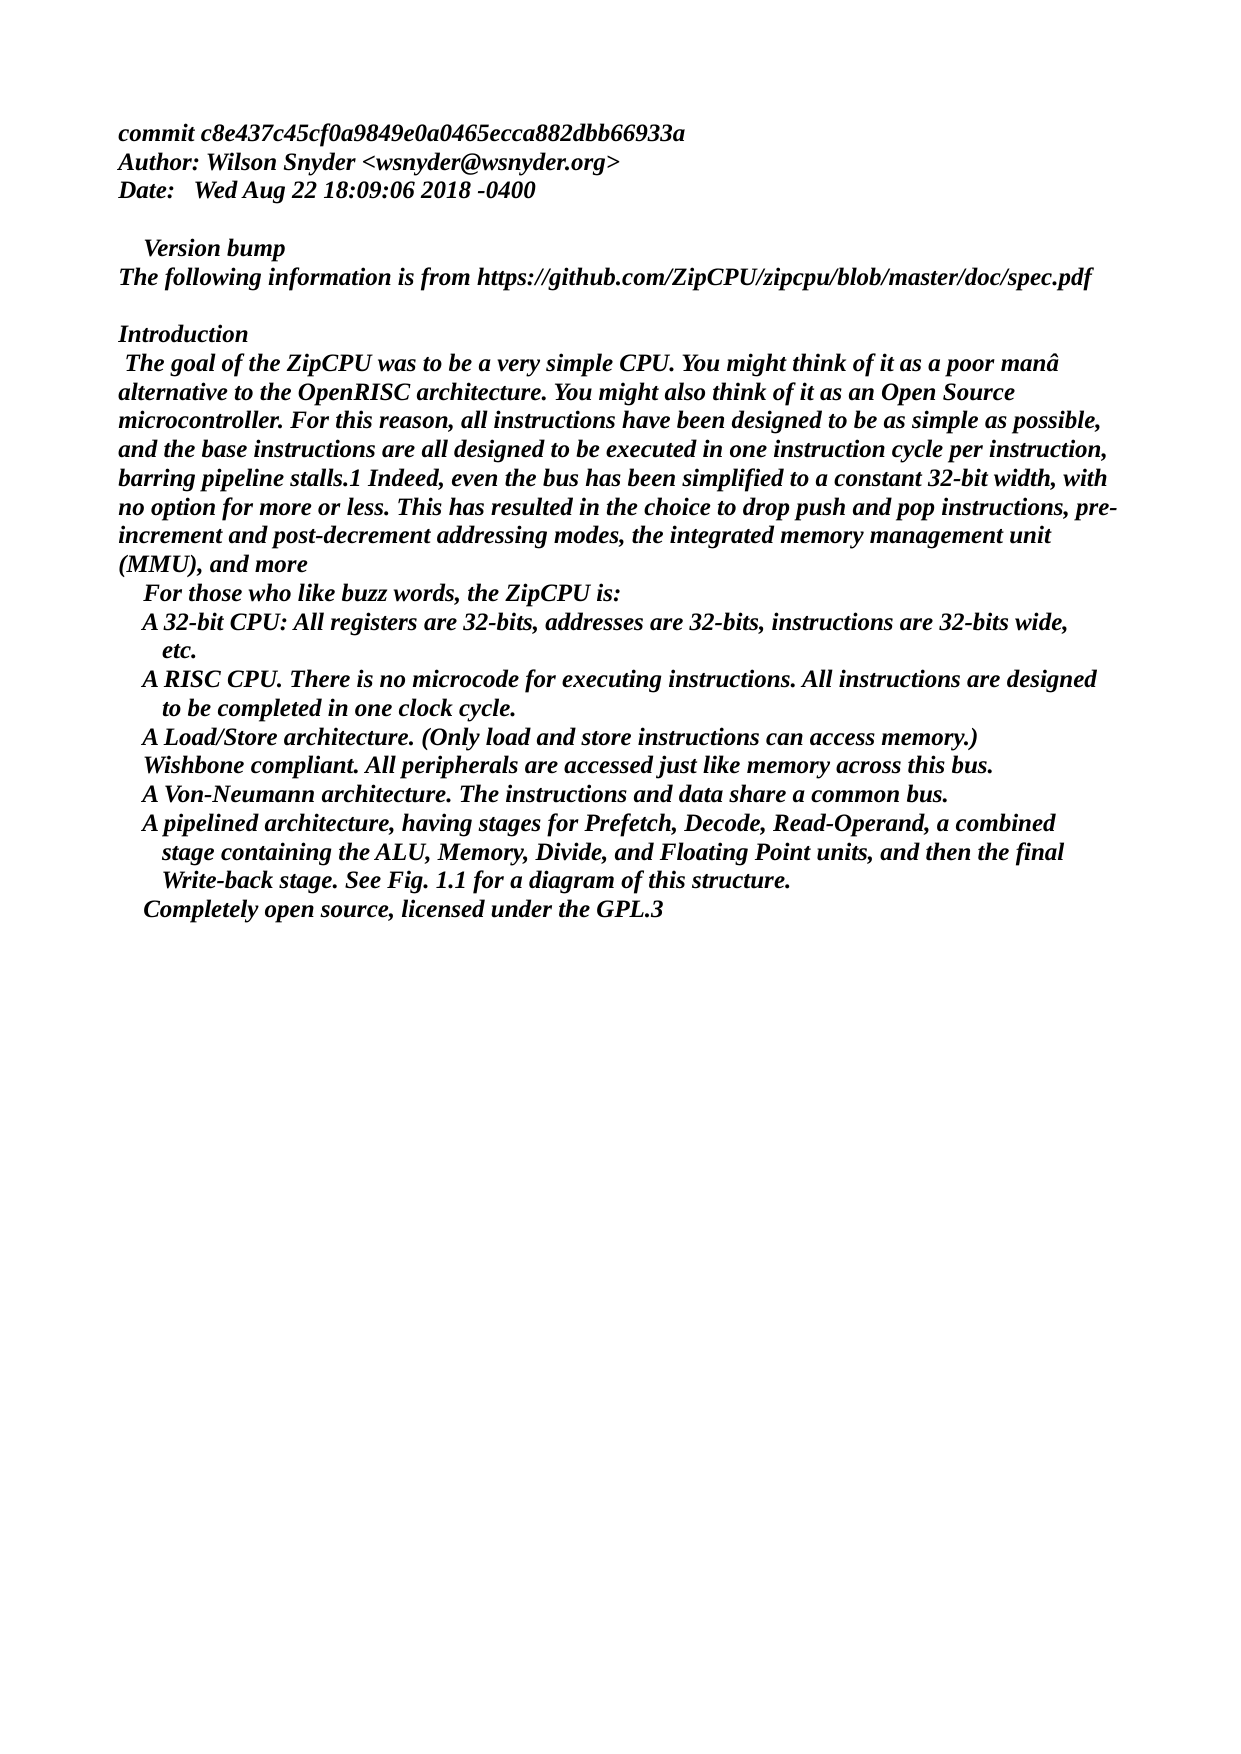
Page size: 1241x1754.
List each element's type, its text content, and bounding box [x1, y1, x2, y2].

text Wishbone compliant. All peripherals are accessed just like memory across this bus. [118, 751, 1122, 779]
text Date: Wed Aug 22 18:09:06 2018 -0400 [118, 176, 1122, 204]
text A RISC CPU. There is no microcode for executing instructions. All instructions are designed [118, 664, 1122, 693]
text Introduction [118, 319, 1122, 348]
text Version bump [118, 233, 1122, 262]
text A 32-bit CPU: All registers are 32-bits, addresses are 32-bits, instructions are 32-bits wide, [118, 607, 1122, 636]
text stage containing the ALU, Memory, Divide, and Floating Point units, and then the final [118, 837, 1122, 866]
text The following information is from https://github.com/ZipCPU/zipcpu/blob/master/doc/spec.pdf [118, 262, 1122, 291]
text A pipelined architecture, having stages for Prefetch, Decode, Read-Operand, a combined [118, 808, 1122, 837]
text Completely open source, licensed under the GPL.3 [118, 894, 1122, 923]
text A Von-Neumann architecture. The instructions and data share a common bus. [118, 779, 1122, 808]
text The goal of the ZipCPU was to be a very simple CPU. You might think of it as a poor manâ [118, 348, 1122, 377]
text commit c8e437c45cf0a9849e0a0465ecca882dbb66933a [118, 118, 1122, 147]
text to be completed in one clock cycle. [118, 693, 1122, 722]
text etc. [118, 636, 1122, 664]
text A Load/Store architecture. (Only load and store instructions can access memory.) [118, 722, 1122, 751]
text alternative to the OpenRISC architecture. You might also think of it as an Open Source microcontroller. For this reason, all instructions have been designed to be as simple as possible, and the base instructions are all designed to be executed in one instruction cycle per instruction, barring pipeline stalls.1 Indeed, even the bus has been simplified to a constant 32-bit width, with no option for more or less. This has resulted in the choice to drop push and pop instructions, pre-increment and post-decrement addressing modes, the integrated memory management unit (MMU), and more [118, 377, 1122, 578]
text Write-back stage. See Fig. 1.1 for a diagram of this structure. [118, 866, 1122, 894]
text For those who like buzz words, the ZipCPU is: [118, 578, 1122, 607]
text Author: Wilson Snyder <wsnyder@wsnyder.org> [118, 147, 1122, 176]
